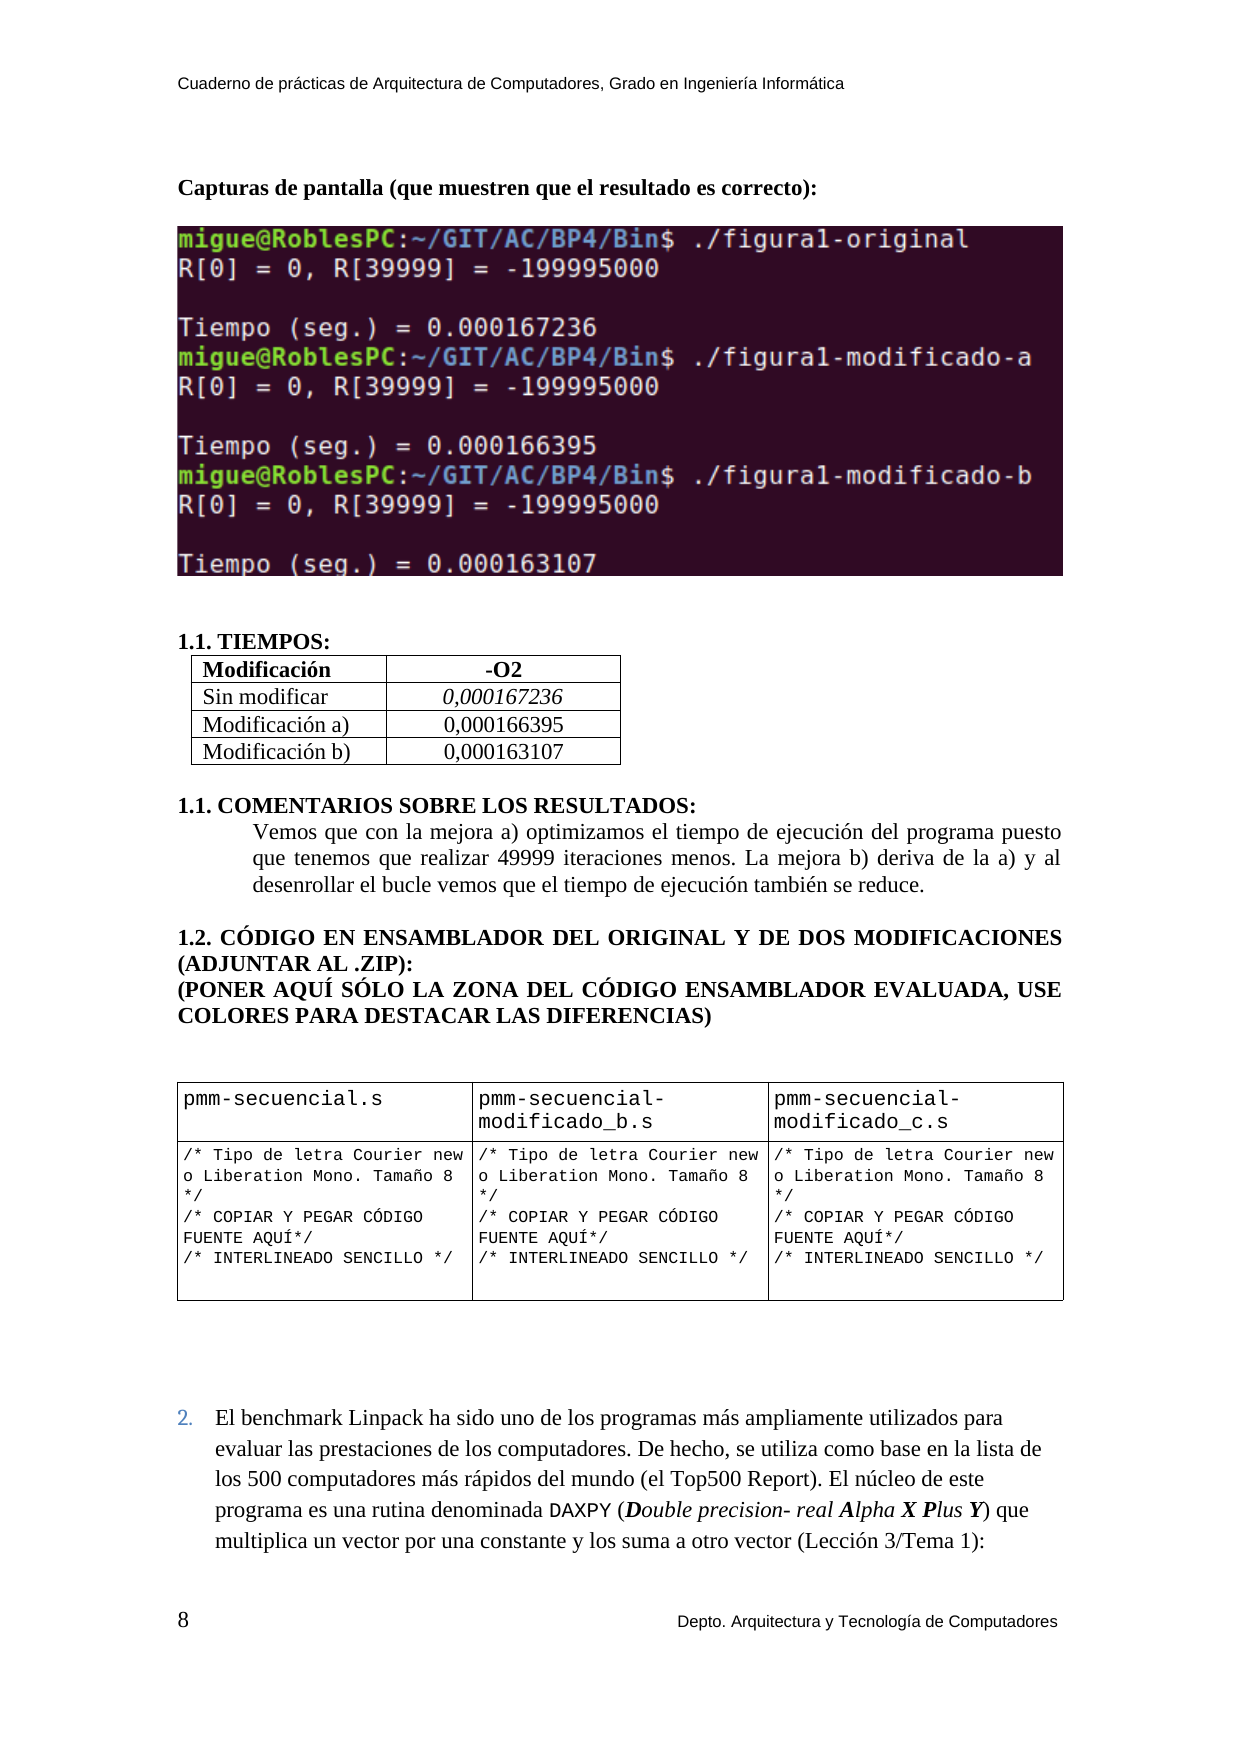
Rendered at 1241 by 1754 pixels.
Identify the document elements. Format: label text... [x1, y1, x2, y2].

list El benchmark Linpack ha sido uno de los programas más ampliamente utilizados para evaluar las prestaciones de los computadores. De hecho, se utiliza como base en la lista de los 500 computadores más rápidos del mundo (el Top500 Report). El núcleo de este programa es una rutina denominada DAXPY (Double precision- real Alpha X Plus Y) que multiplica un vector por una constante y los suma a otro vector (Lección 3/Tema 1): [177, 1404, 1063, 1553]
table_cell 0,000166395 [387, 711, 620, 737]
table_cell Modificación b) [192, 738, 386, 764]
text 1.1. TIEMPOS: [177, 628, 1063, 655]
text (PONER AQUÍ SÓLO LA ZONA DEL CÓDIGO ENSAMBLADOR EVALUADA, USE COLORES PARA DESTACAR LAS DIFERENCIAS) [177, 976, 1063, 1029]
text 1.1. COMENTARIOS SOBRE LOS RESULTADOS: [177, 792, 1063, 818]
text Capturas de pantalla (que muestren que el resultado es correcto): [177, 174, 1063, 200]
table_cell /* Tipo de letra Courier new o Liberation Mono. Tamaño 8 */ /* COPIAR Y PEGAR CÓDIGO FUENTE AQUÍ*/ /* INTERLINEADO SENCILLO */ [473, 1142, 768, 1300]
table_cell 0,000167236 [387, 683, 620, 709]
text Vemos que con la mejora a) optimizamos el tiempo de ejecución del programa puesto que tenemos que realizar 49999 iteraciones menos. La mejora b) deriva de la a) y al desenrollar el bucle vemos que el tiempo de ejecución también se reduce. [252, 818, 1063, 897]
text 1.2. CÓDIGO EN ENSAMBLADOR DEL ORIGINAL Y DE DOS MODIFICACIONES (ADJUNTAR AL .ZIP): [177, 923, 1063, 976]
table_header Modificación [192, 656, 386, 682]
table_cell /* Tipo de letra Courier new o Liberation Mono. Tamaño 8 */ /* COPIAR Y PEGAR CÓDIGO FUENTE AQUÍ*/ /* INTERLINEADO SENCILLO */ [769, 1142, 1063, 1300]
table_cell /* Tipo de letra Courier new o Liberation Mono. Tamaño 8 */ /* COPIAR Y PEGAR CÓDIGO FUENTE AQUÍ*/ /* INTERLINEADO SENCILLO */ [178, 1142, 472, 1300]
picture [177, 226, 1063, 576]
table_cell 0,000163107 [387, 738, 620, 764]
table_header pmm-secuencial-modificado_c.s [769, 1083, 1063, 1141]
table_cell Sin modificar [192, 683, 386, 709]
table_header -O2 [387, 656, 620, 682]
table_header pmm-secuencial.s [178, 1083, 472, 1141]
table_cell Modificación a) [192, 711, 386, 737]
table_header pmm-secuencial-modificado_b.s [473, 1083, 768, 1141]
